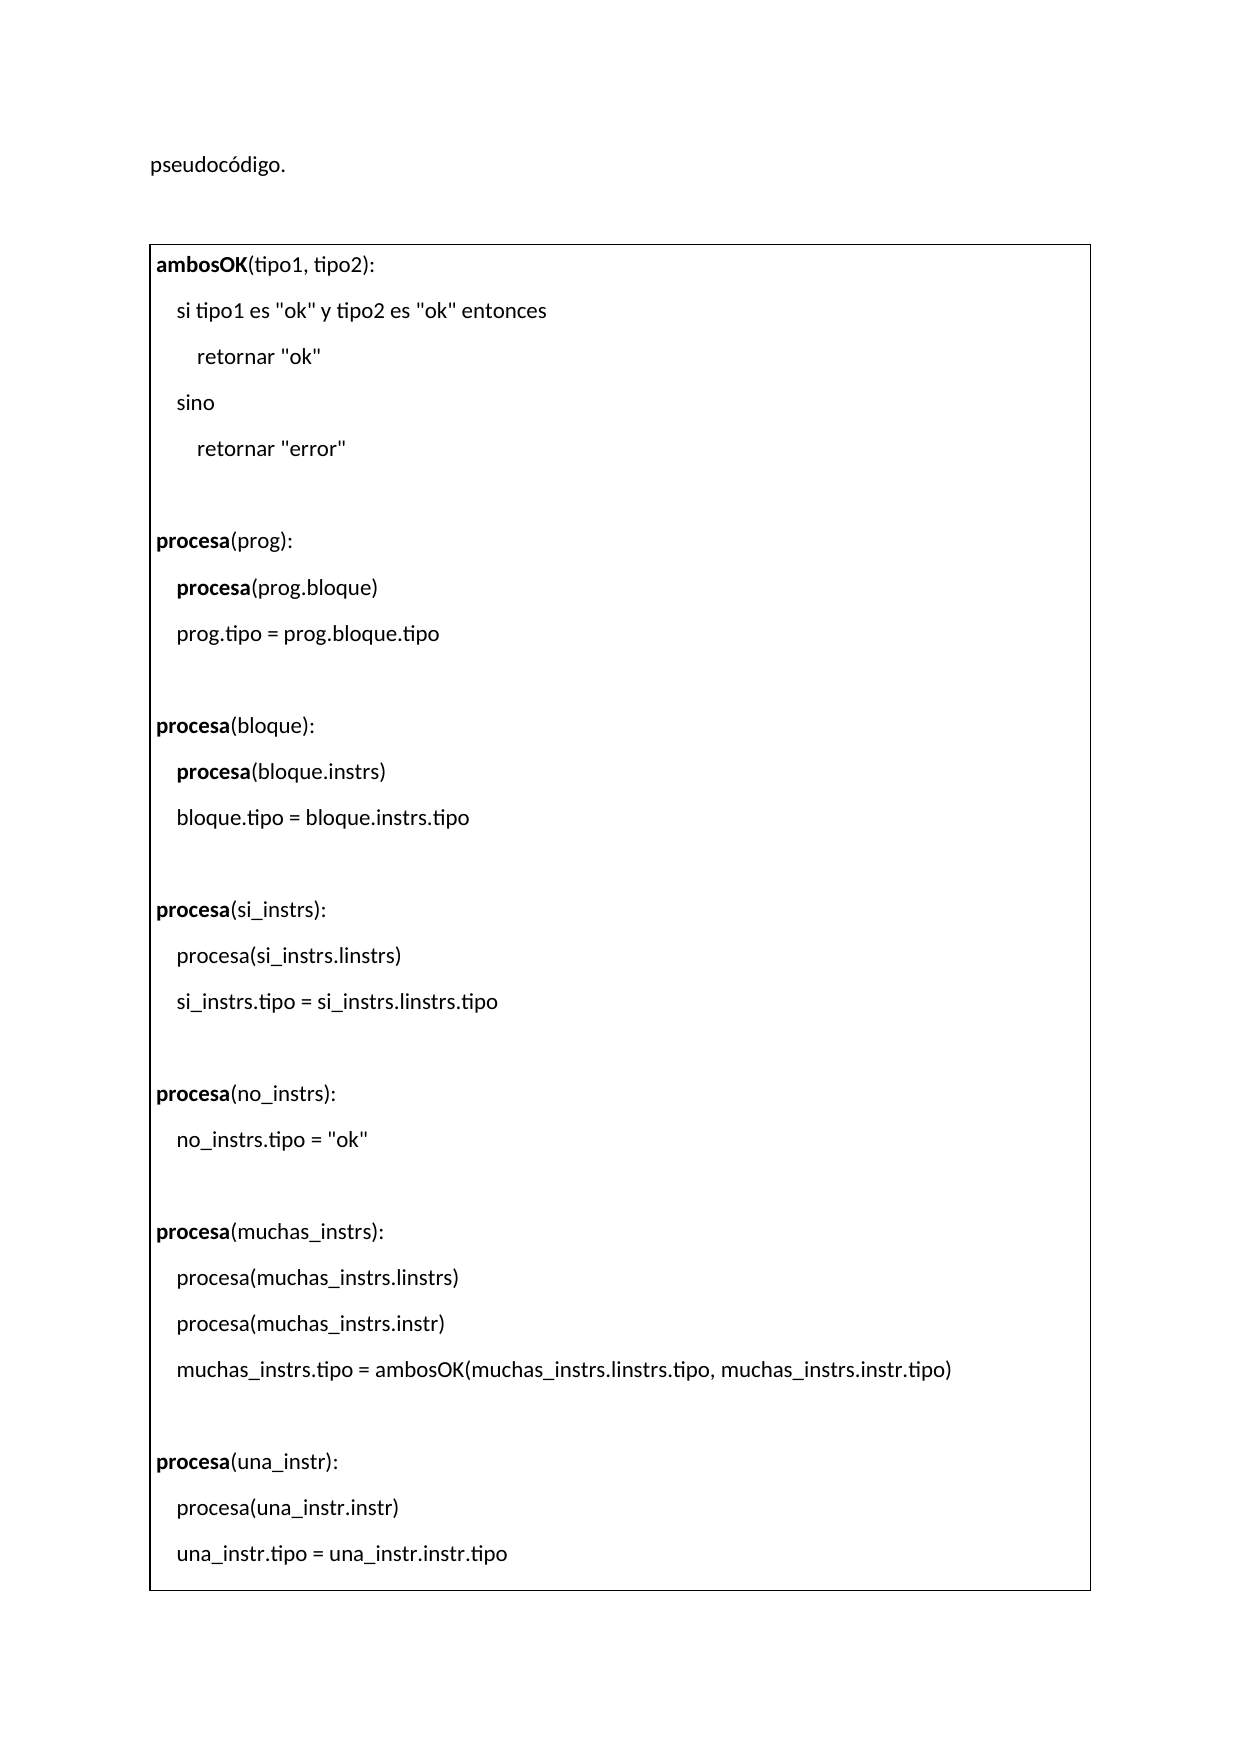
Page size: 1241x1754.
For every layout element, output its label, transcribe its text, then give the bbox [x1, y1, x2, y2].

text pseudocódigo. [150, 150, 1090, 178]
table_header ambosOK(tipo1, tipo2): si tipo1 es "ok" y tipo2 es "ok" entonces retornar "ok" sino retornar "error" procesa(prog): procesa(prog.bloque) prog.tipo = prog.bloque.tipo procesa(bloque): procesa(bloque.instrs) bloque.tipo = bloque.instrs.tipo procesa(si_instrs): procesa(si_instrs.linstrs) si_instrs.tipo = si_instrs.linstrs.tipo procesa(no_instrs): no_instrs.tipo = "ok" procesa(muchas_instrs): procesa(muchas_instrs.linstrs) procesa(muchas_instrs.instr) muchas_instrs.tipo = ambosOK(muchas_instrs.linstrs.tipo, muchas_instrs.instr.tipo) procesa(una_instr): procesa(una_instr.instr) una_instr.tipo = una_instr.instr.tipo [151, 245, 1090, 1590]
